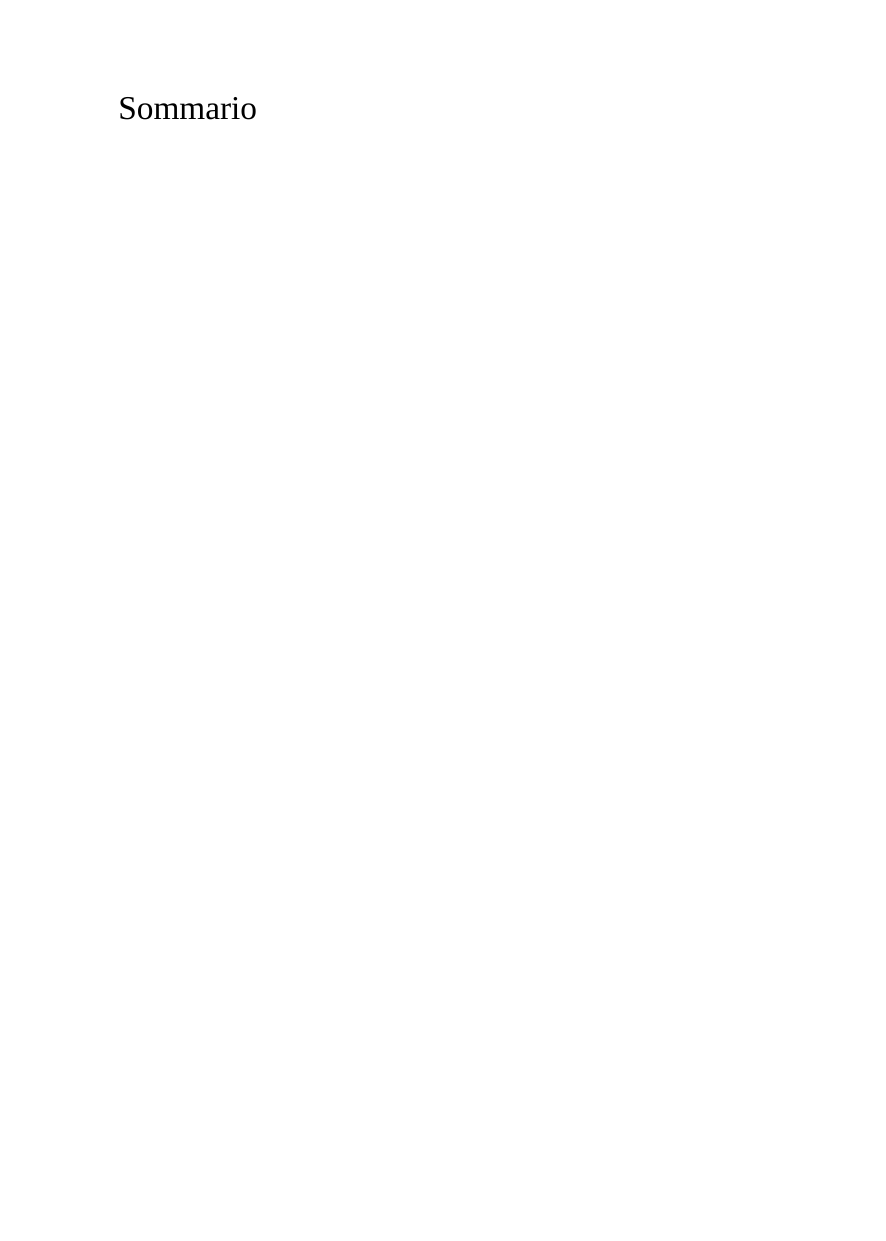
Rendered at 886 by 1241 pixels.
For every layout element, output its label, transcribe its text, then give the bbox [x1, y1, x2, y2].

subtitle Sommario [88, 88, 797, 127]
